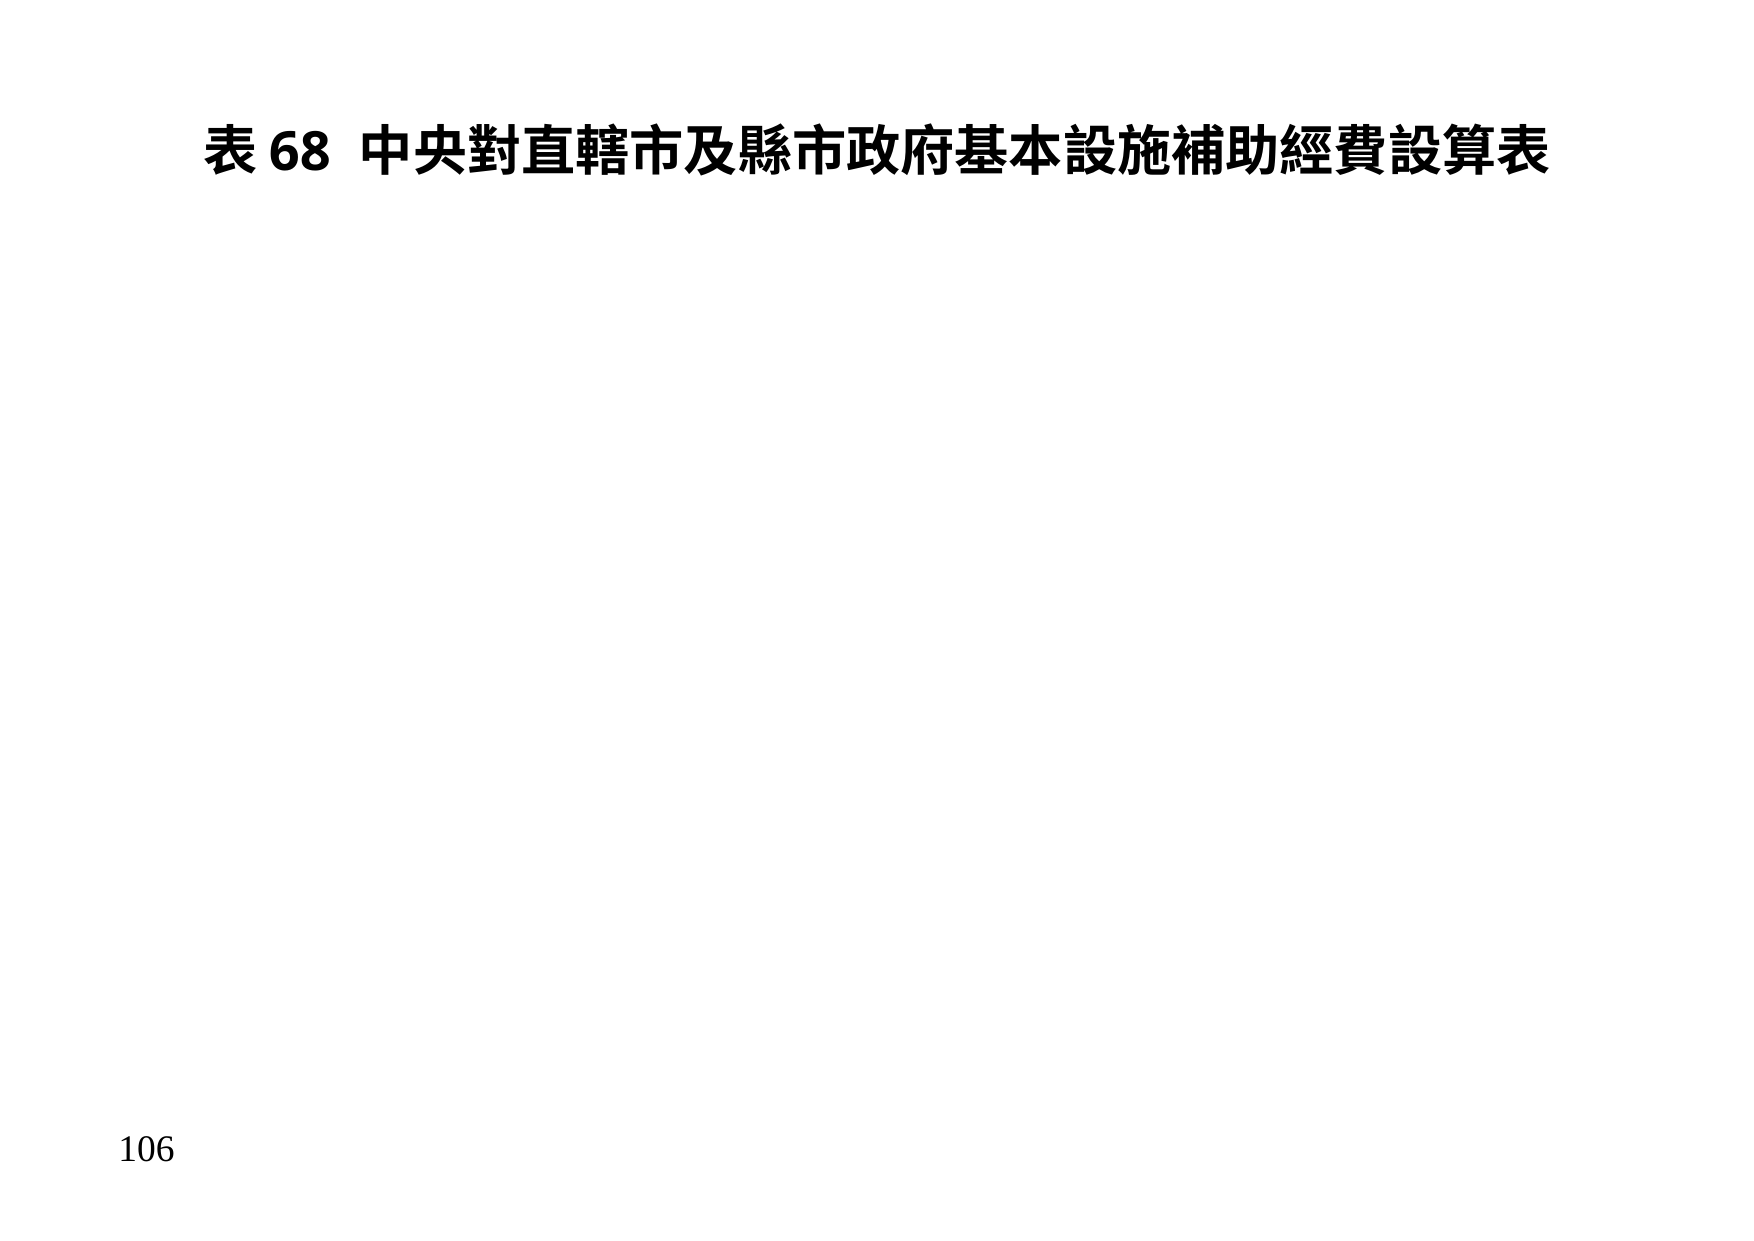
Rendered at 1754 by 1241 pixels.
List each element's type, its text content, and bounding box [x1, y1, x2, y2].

text 表68 中央對直轄市及縣市政府基本設施補助經費設算表 [118, 91, 1636, 204]
